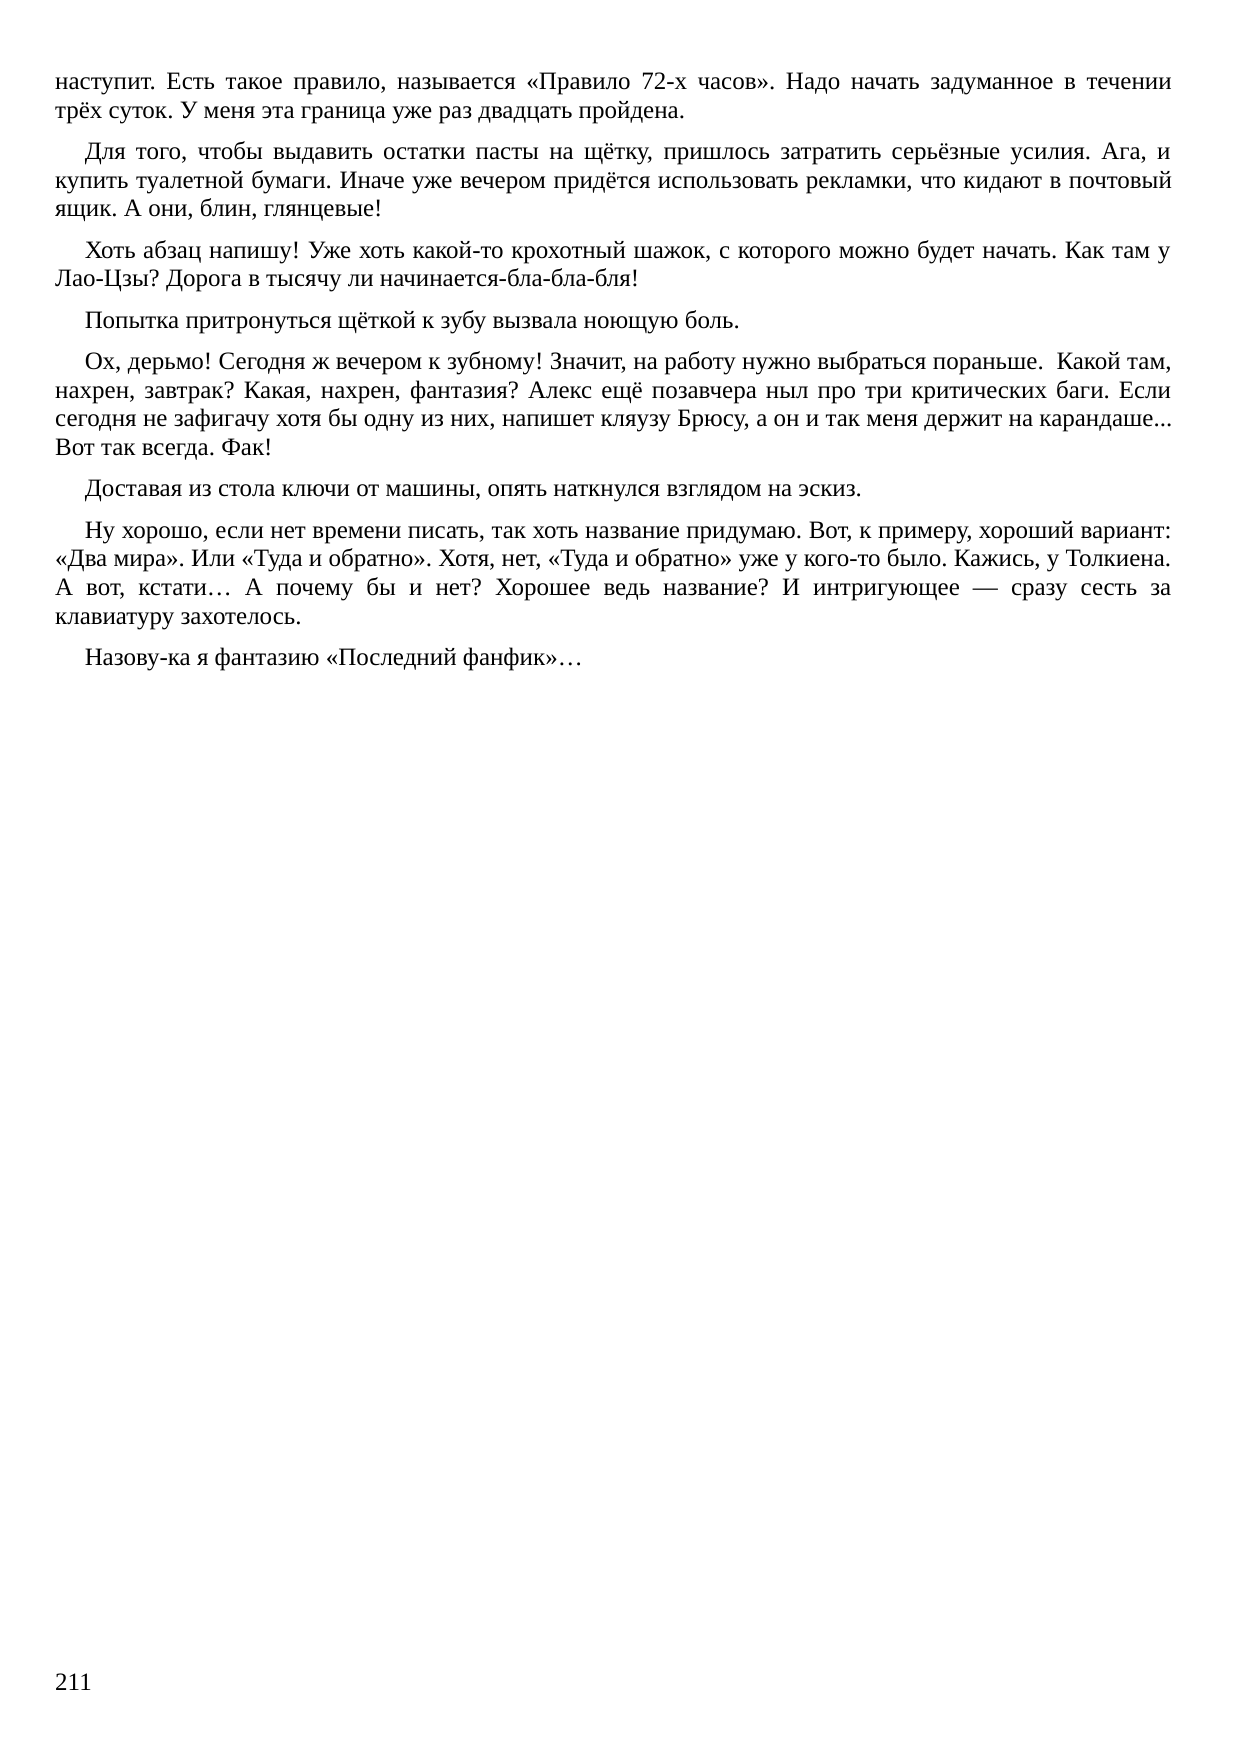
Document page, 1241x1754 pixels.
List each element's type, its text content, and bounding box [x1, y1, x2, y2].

text Ну хорошо, если нет времени писать, так хоть название придумаю. Вот, к примеру, хороший вариант: «Два мира». Или «Туда и обратно». Хотя, нет, «Туда и обратно» уже у кого-то было. Кажись, у Толкиена. А вот, кстати… А почему бы и нет? Хорошее ведь название? И интригующее — сразу сесть за клавиатуру захотелось. [55, 515, 1173, 630]
text Назову-ка я фантазию «Последний фанфик»… [55, 642, 1173, 671]
text Доставая из стола ключи от машины, опять наткнулся взглядом на эскиз. [55, 473, 1173, 502]
text Попытка притронуться щёткой к зубу вызвала ноющую боль. [55, 305, 1173, 333]
text наступит. Есть такое правило, называется «Правило 72-х часов». Надо начать задуманное в течении трёх суток. У меня эта граница уже раз двадцать пройдена. [55, 66, 1173, 123]
text Хоть абзац напишу! Уже хоть какой-то крохотный шажок, с которого можно будет начать. Как там у Лао-Цзы? Дорога в тысячу ли начинается-бла-бла-бля! [55, 235, 1173, 292]
text Ох, дерьмо! Сегодня ж вечером к зубному! Значит, на работу нужно выбраться пораньше. Какой там, нахрен, завтрак? Какая, нахрен, фантазия? Алекс ещё позавчера ныл про три критических баги. Если сегодня не зафигачу хотя бы одну из них, напишет кляузу Брюсу, а он и так меня держит на карандаше... Вот так всегда. Фак! [55, 346, 1173, 461]
text Для того, чтобы выдавить остатки пасты на щётку, пришлось затратить серьёзные усилия. Ага, и купить туалетной бумаги. Иначе уже вечером придётся использовать рекламки, что кидают в почтовый ящик. А они, блин, глянцевые! [55, 136, 1173, 222]
